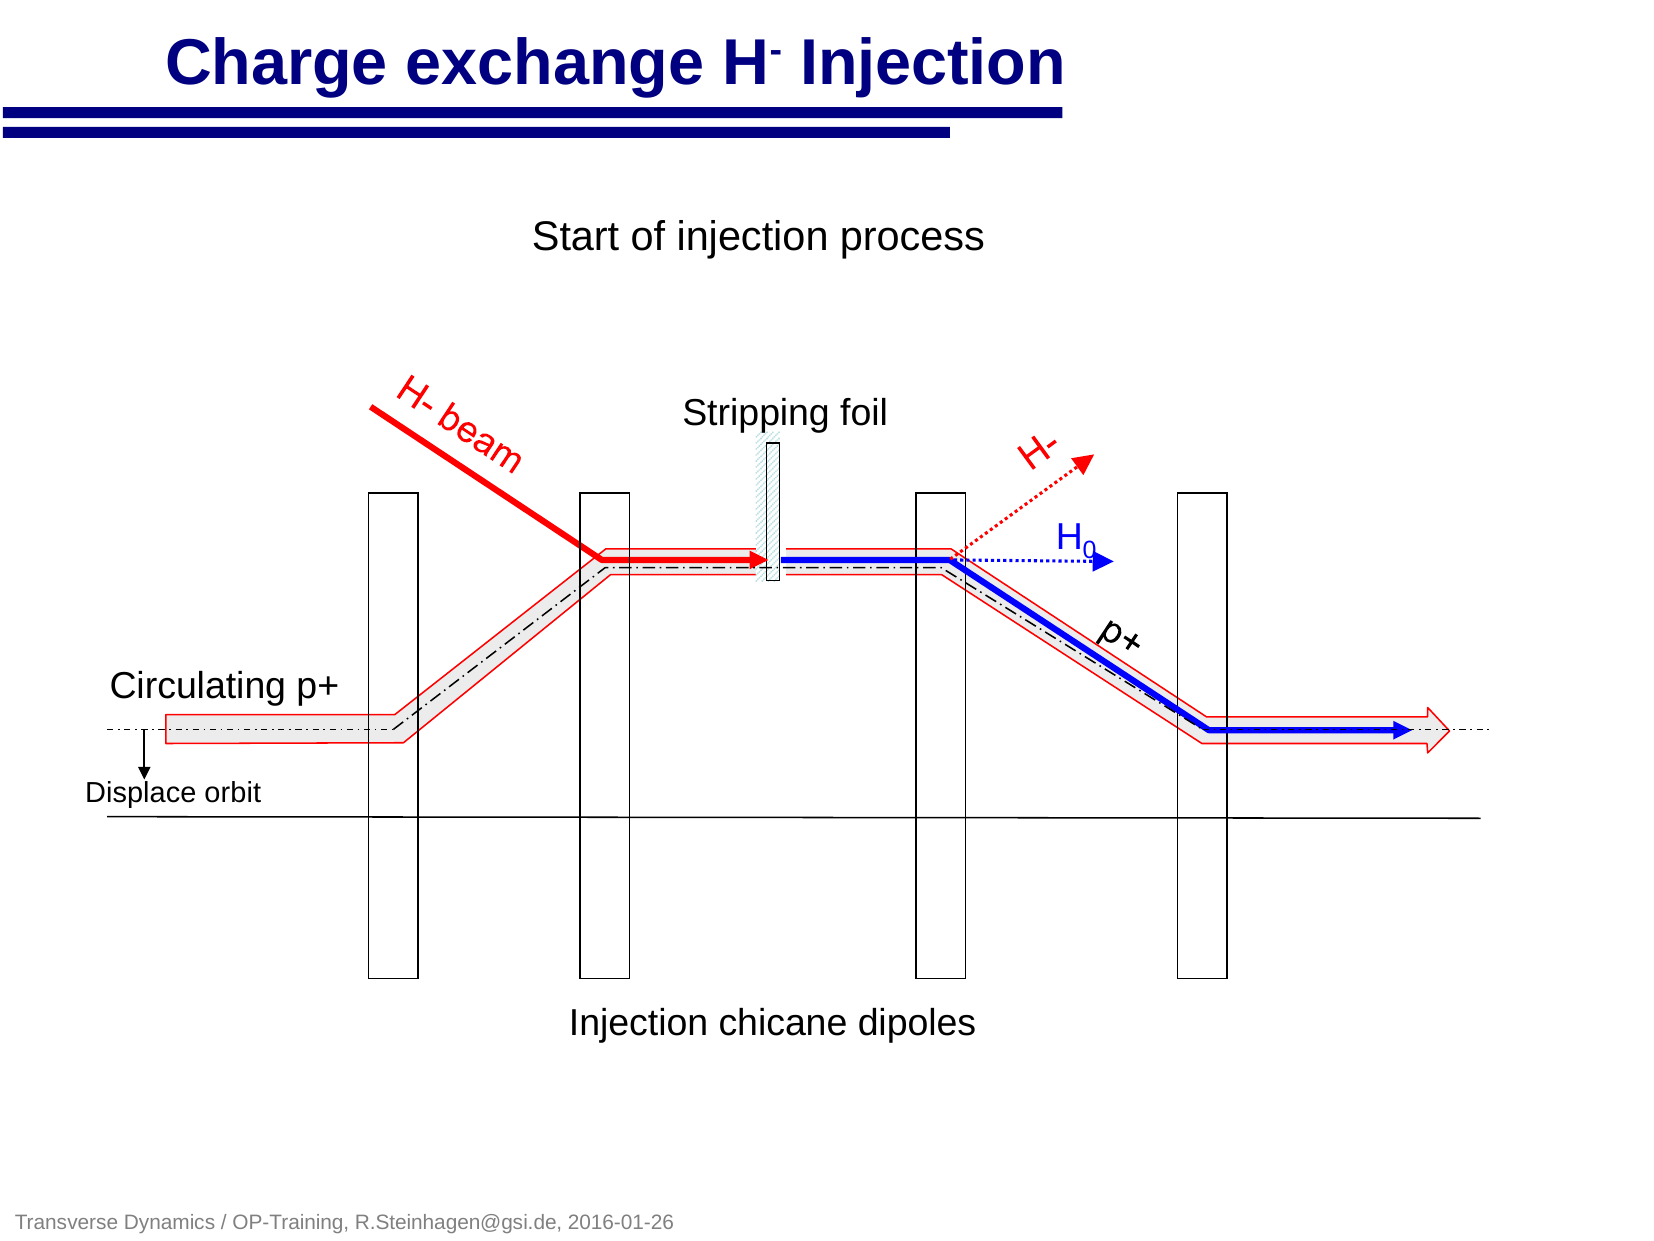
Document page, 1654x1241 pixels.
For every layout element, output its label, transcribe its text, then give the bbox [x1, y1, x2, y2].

title Charge exchange H- Injection [165, 0, 1323, 124]
text_box [966, 576, 1177, 725]
text_box [422, 401, 433, 410]
text_box [1071, 454, 1095, 476]
text_box [437, 401, 460, 431]
text_box H [1055, 515, 1083, 558]
text_box Stripping foil [682, 391, 889, 434]
text_box [489, 442, 521, 474]
text_box [138, 766, 151, 776]
text_box [369, 699, 417, 742]
text_box [1228, 712, 1447, 749]
text_box [1123, 633, 1141, 651]
text_box [917, 550, 965, 565]
text_box [630, 434, 915, 588]
text_box [167, 716, 368, 742]
text_box Start of injection process [531, 213, 986, 260]
text_box [1092, 552, 1114, 572]
text_box [581, 560, 629, 596]
text_box 0 [1082, 535, 1097, 564]
text_box [473, 433, 495, 457]
text_box [1178, 716, 1226, 742]
text_box [396, 374, 430, 409]
text_box Circulating p+ [109, 664, 340, 708]
text_box Displace orbit [85, 776, 262, 810]
text_box [1095, 620, 1122, 645]
text_box [419, 572, 579, 728]
text_box [1178, 700, 1226, 727]
text_box Injection chicane dipoles [569, 1001, 977, 1044]
text_box [1046, 439, 1057, 449]
text_box [966, 562, 1177, 704]
text_box [1017, 435, 1051, 470]
text_box [457, 422, 477, 443]
text_box [917, 564, 965, 588]
text_box [601, 550, 629, 556]
